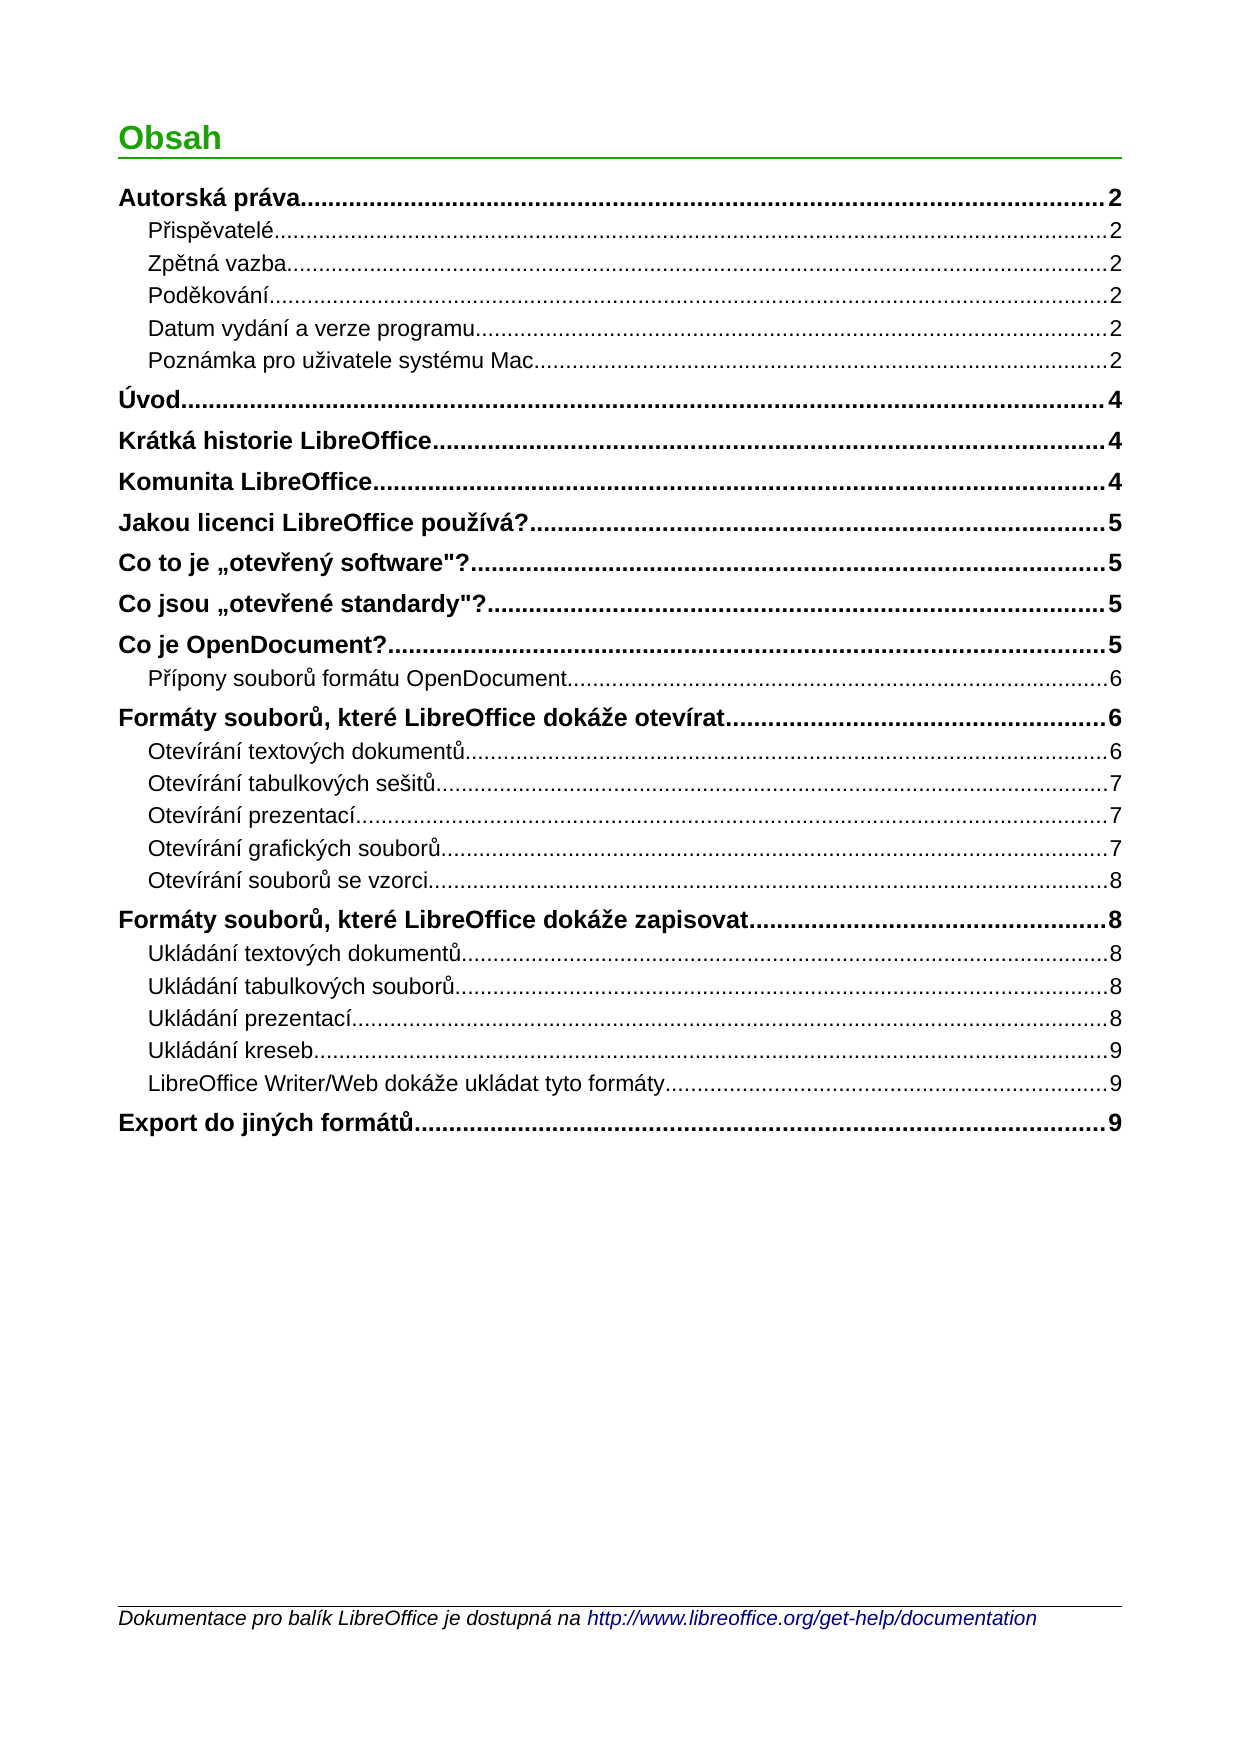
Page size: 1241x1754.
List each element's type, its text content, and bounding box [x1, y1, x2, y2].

subtitle Obsah [118, 118, 1122, 157]
text Přípony souborů formátu OpenDocument 6 [148, 664, 1122, 691]
text Komunita LibreOffice 4 [118, 467, 1122, 496]
text Otevírání grafických souborů 7 [148, 835, 1122, 861]
text Zpětná vazba 2 [148, 250, 1122, 276]
text Co je OpenDocument? 5 [118, 630, 1122, 658]
text Co jsou „otevřené standardy"? 5 [118, 589, 1122, 618]
text Ukládání kreseb 9 [148, 1037, 1122, 1064]
text Otevírání souborů se vzorci 8 [148, 867, 1122, 893]
text Krátká historie LibreOffice 4 [118, 426, 1122, 455]
text LibreOffice Writer/Web dokáže ukládat tyto formáty 9 [148, 1070, 1122, 1096]
text Úvod 4 [118, 385, 1122, 414]
text Autorská práva 2 [118, 183, 1122, 211]
text Otevírání tabulkových sešitů 7 [148, 770, 1122, 796]
text Formáty souborů, které LibreOffice dokáže zapisovat 8 [118, 906, 1122, 934]
text Poznámka pro uživatele systému Mac 2 [148, 347, 1122, 373]
text Jakou licenci LibreOffice používá? 5 [118, 507, 1122, 536]
text Přispěvatelé 2 [148, 217, 1122, 244]
text Export do jiných formátů 9 [118, 1108, 1122, 1137]
text Otevírání textových dokumentů 6 [148, 738, 1122, 764]
text Formáty souborů, které LibreOffice dokáže otevírat 6 [118, 703, 1122, 732]
text Co to je „otevřený software"? 5 [118, 548, 1122, 577]
text Otevírání prezentací 7 [148, 802, 1122, 829]
text Poděkování 2 [148, 282, 1122, 308]
text Datum vydání a verze programu 2 [148, 314, 1122, 341]
text Ukládání textových dokumentů 8 [148, 940, 1122, 967]
text Ukládání prezentací 8 [148, 1005, 1122, 1031]
text Ukládání tabulkových souborů 8 [148, 973, 1122, 999]
